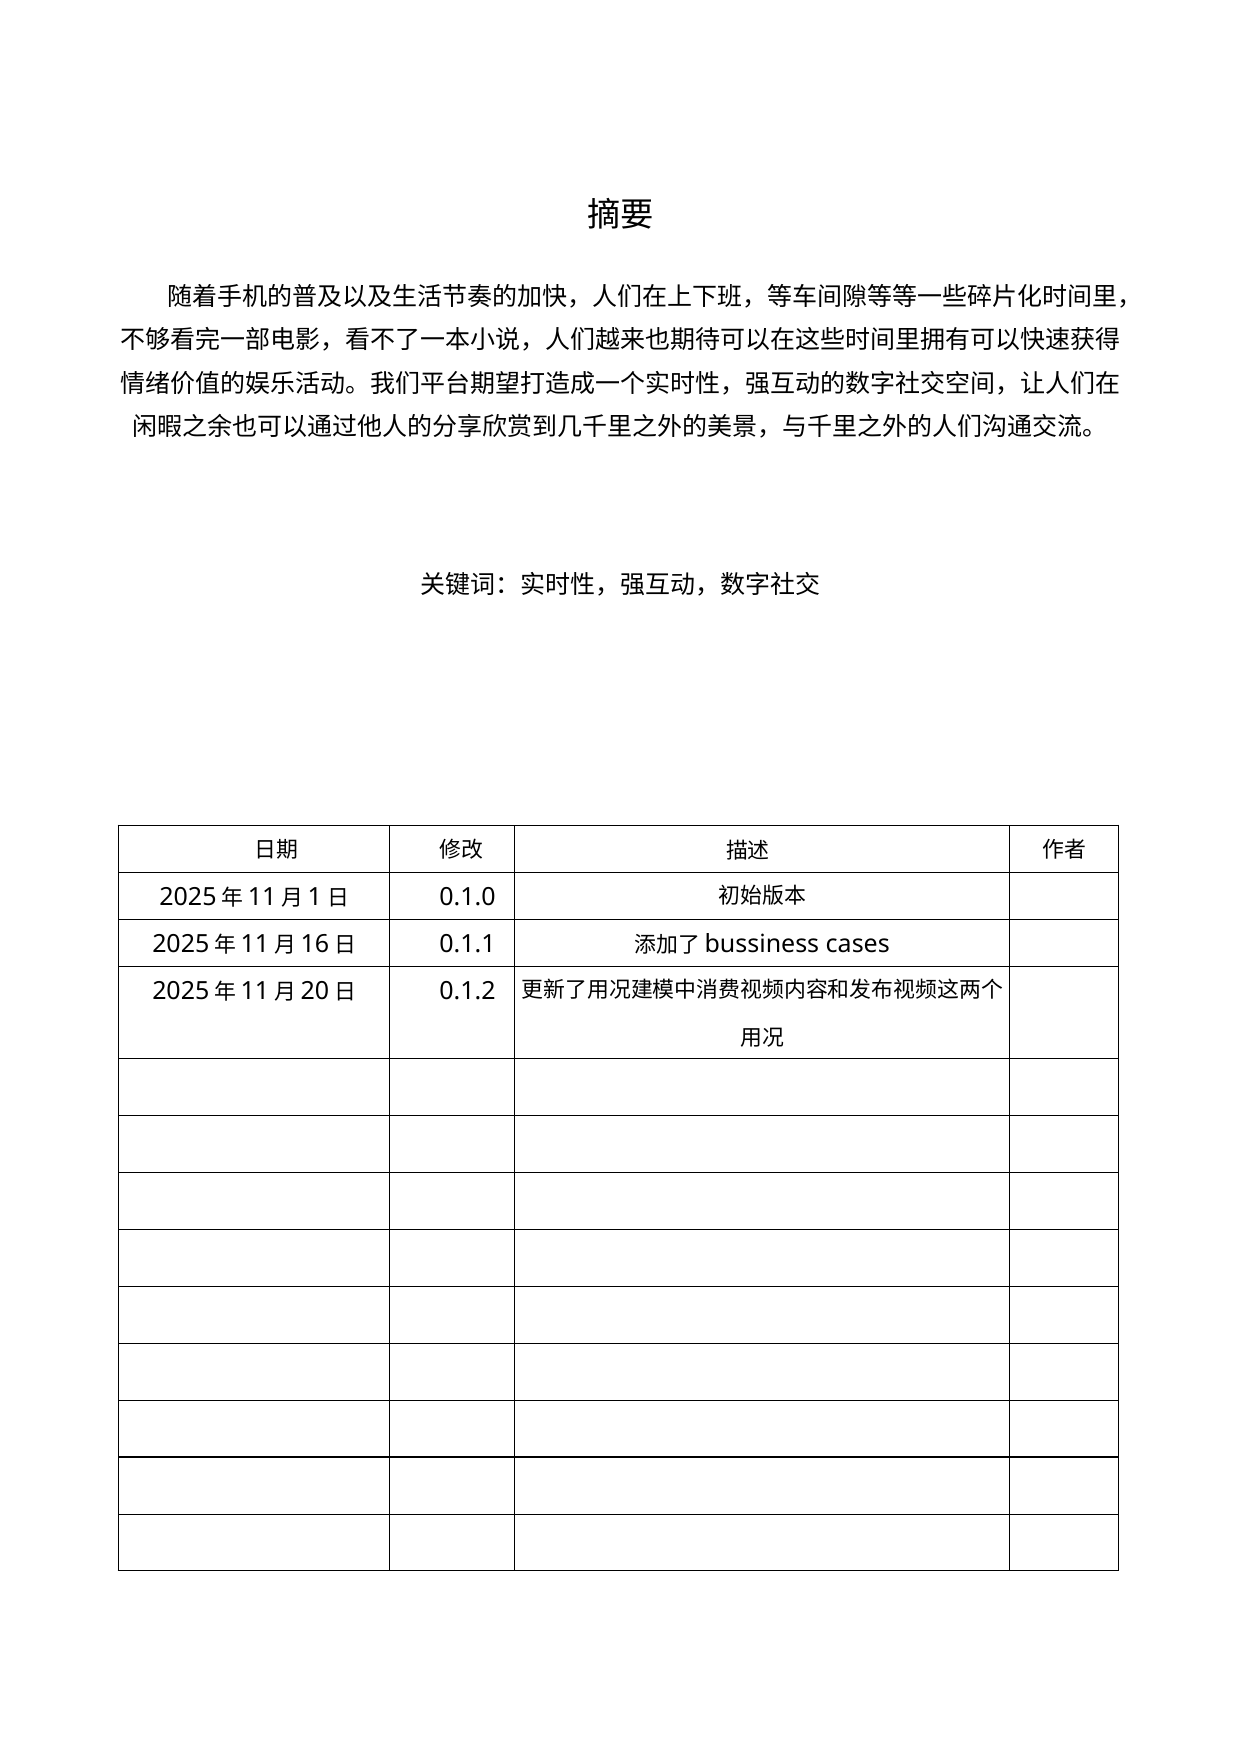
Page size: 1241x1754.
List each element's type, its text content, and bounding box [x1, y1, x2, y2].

table_cell [390, 1458, 514, 1513]
table_cell [390, 1059, 514, 1114]
table_cell [119, 1344, 389, 1399]
table_header 修改 [390, 826, 514, 872]
text 随着手机的普及以及生活节奏的加快，人们在上下班，等车间隙等等一些碎片化时间里，不够看完一部电影，看不了一本小说，人们越来也期待可以在这些时间里拥有可以快速获得情绪价值的娱乐活动。我们平台期望打造成一个实时性，强互动的数字社交空间，让人们在闲暇之余也可以通过他人的分享欣赏到几千里之外的美景，与千里之外的人们沟通交流。 [118, 276, 1122, 443]
table_cell [515, 1173, 1009, 1228]
table_header 日期 [119, 826, 389, 872]
table_cell [515, 1401, 1009, 1456]
table_cell [119, 1116, 389, 1172]
subtitle 摘要 [118, 188, 1122, 236]
table_cell [1010, 1230, 1118, 1286]
table_cell [515, 1287, 1009, 1342]
table_cell [515, 1458, 1009, 1513]
table_cell [390, 1116, 514, 1172]
table_cell [390, 1515, 514, 1570]
table_cell [390, 1173, 514, 1228]
table_cell [1010, 920, 1118, 966]
table_cell [515, 1344, 1009, 1399]
table_header 作者 [1010, 826, 1118, 872]
table_cell [515, 1230, 1009, 1286]
table_cell [119, 1059, 389, 1114]
table_cell 添加了bussiness cases [515, 920, 1009, 966]
text 关键词：实时性，强互动，数字社交 [118, 564, 1122, 600]
table_cell 2025年11月1日 [119, 873, 389, 918]
table_cell 更新了用况建模中消费视频内容和发布视频这两个用况 [515, 967, 1009, 1058]
table_cell [1010, 1401, 1118, 1456]
table_cell [515, 1515, 1009, 1570]
table_cell [1010, 873, 1118, 918]
table_header 描述 [515, 826, 1009, 872]
table_cell [1010, 1287, 1118, 1342]
table_cell [119, 1515, 389, 1570]
table_cell [1010, 1173, 1118, 1228]
table_cell 初始版本 [515, 873, 1009, 918]
table_cell 0.1.2 [390, 967, 514, 1058]
table_cell [1010, 1458, 1118, 1513]
table_cell [1010, 1059, 1118, 1114]
table_cell 0.1.0 [390, 873, 514, 918]
table_cell [390, 1344, 514, 1399]
table_cell 0.1.1 [390, 920, 514, 966]
table_cell [119, 1458, 389, 1513]
table_cell [1010, 1515, 1118, 1570]
table_cell [119, 1287, 389, 1342]
table_cell [119, 1173, 389, 1228]
table_cell [1010, 967, 1118, 1058]
table_cell 2025年11月16日 [119, 920, 389, 966]
table_cell [390, 1230, 514, 1286]
table_cell 2025年11月20日 [119, 967, 389, 1058]
table_cell [1010, 1344, 1118, 1399]
table_cell [515, 1059, 1009, 1114]
table_cell [515, 1116, 1009, 1172]
table_cell [390, 1401, 514, 1456]
table_cell [390, 1287, 514, 1342]
table_cell [1010, 1116, 1118, 1172]
table_cell [119, 1230, 389, 1286]
table_cell [119, 1401, 389, 1456]
